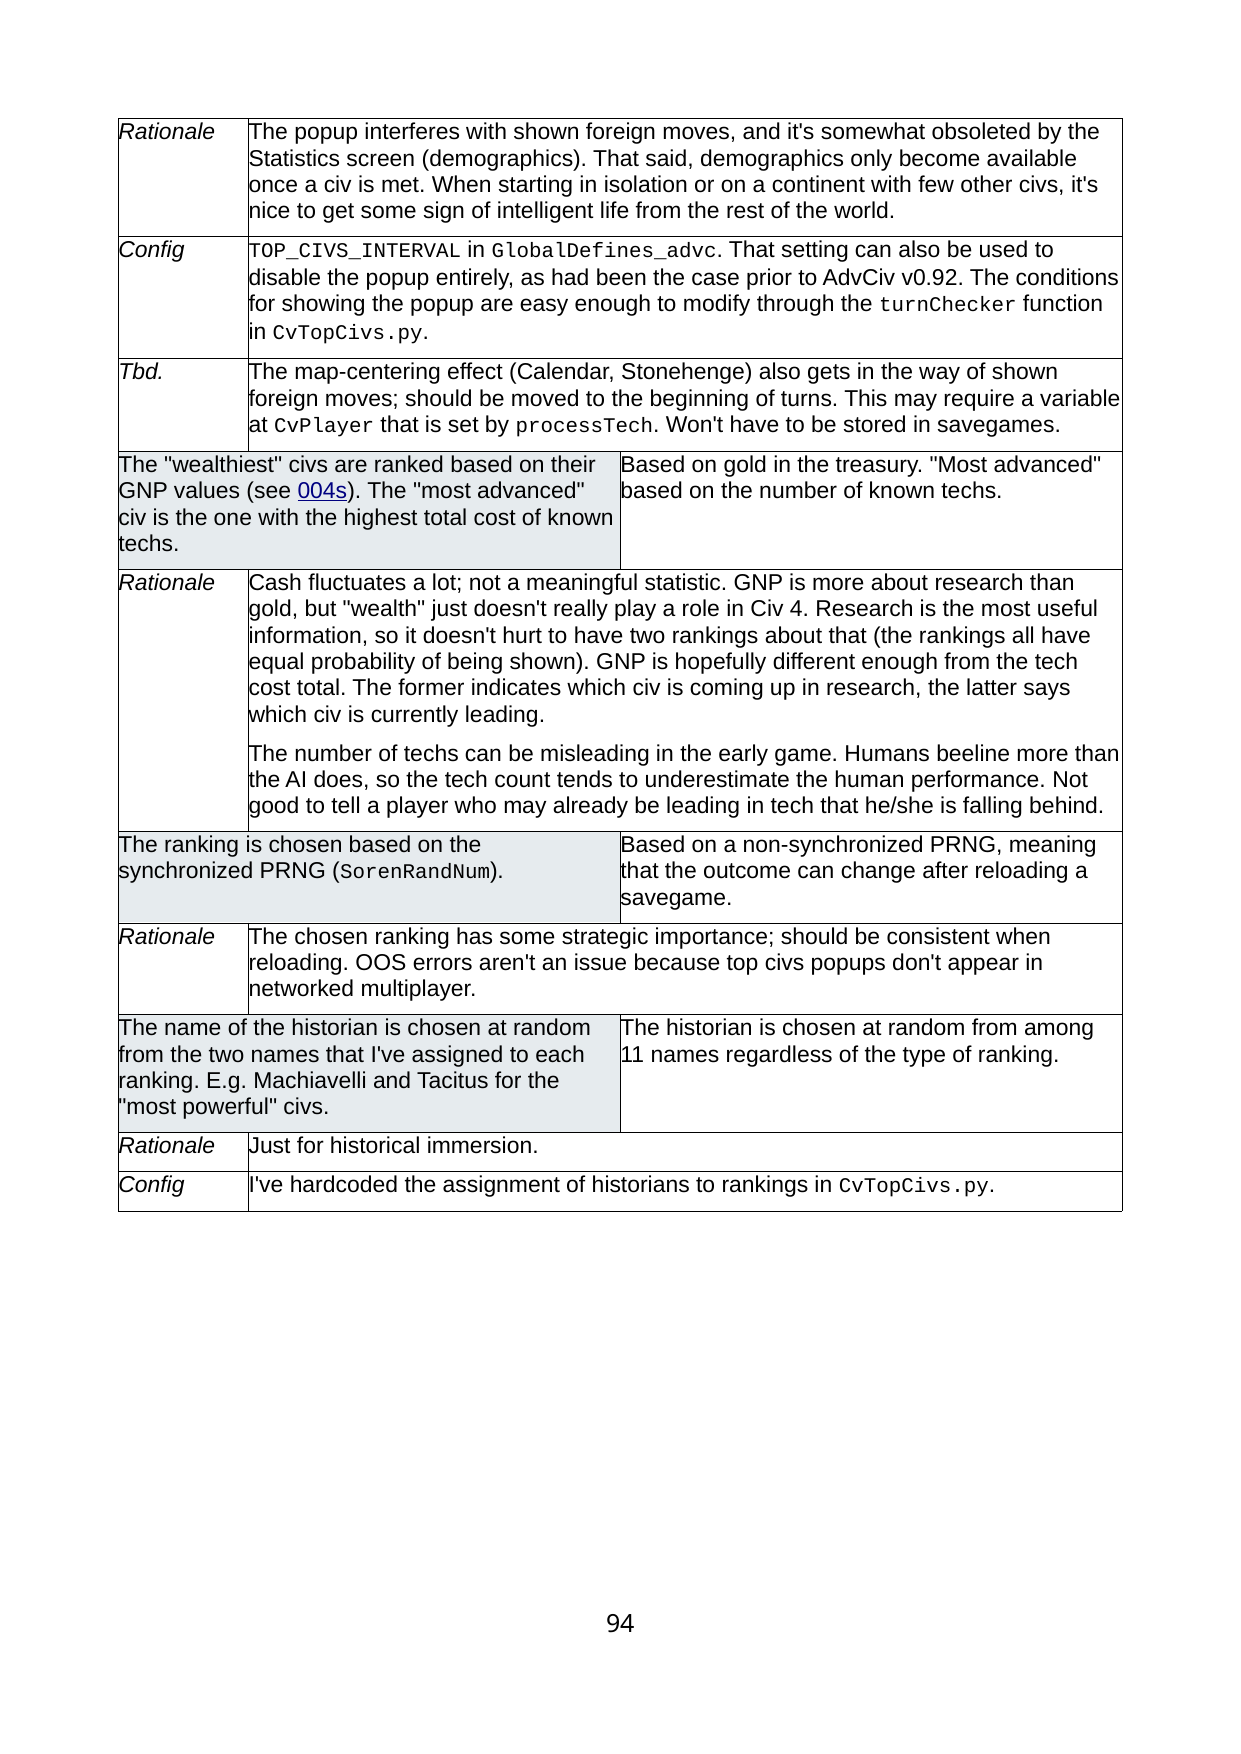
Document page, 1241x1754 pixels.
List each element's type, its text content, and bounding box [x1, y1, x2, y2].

table_cell The "wealthiest" civs are ranked based on their GNP values (see 004s). The "most advanced" civ is the one with the highest total cost of known techs. [119, 452, 620, 569]
table_cell The historian is chosen at random from among 11 names regardless of the type of ranking. [621, 1015, 1122, 1132]
table_cell Config [119, 1172, 248, 1211]
table_cell I've hardcoded the assignment of historians to rankings in CvTopCivs.py. [249, 1172, 1122, 1211]
table_cell The chosen ranking has some strategic importance; should be consistent when reloading. OOS errors aren't an issue because top civs popups don't appear in networked multiplayer. [249, 924, 1122, 1014]
table_cell TOP_CIVS_INTERVAL in GlobalDefines_advc. That setting can also be used to disable the popup entirely, as had been the case prior to AdvCiv v0.92. The conditions for showing the popup are easy enough to modify through the turnChecker function in CvTopCivs.py. [249, 237, 1122, 358]
table_cell The map-centering effect (Calendar, Stonehenge) also gets in the way of shown foreign moves; should be moved to the beginning of turns. This may require a variable at CvPlayer that is set by processTech. Won't have to be stored in savegames. [249, 359, 1122, 451]
table_cell Based on gold in the treasury. "Most advanced" based on the number of known techs. [621, 452, 1122, 569]
table_cell Rationale [119, 924, 248, 1014]
table_cell Just for historical immersion. [249, 1133, 1122, 1171]
table_cell Config [119, 237, 248, 358]
table_cell The ranking is chosen based on the synchronized PRNG (SorenRandNum). [119, 832, 620, 922]
table_cell Rationale [119, 119, 248, 236]
table_cell Rationale [119, 570, 248, 831]
table_cell Rationale [119, 1133, 248, 1171]
table_cell The name of the historian is chosen at random from the two names that I've assigned to each ranking. E.g. Machiavelli and Tacitus for the "most powerful" civs. [119, 1015, 620, 1132]
table_cell Cash fluctuates a lot; not a meaningful statistic. GNP is more about research than gold, but "wealth" just doesn't really play a role in Civ 4. Research is the most useful information, so it doesn't hurt to have two rankings about that (the rankings all have equal probability of being shown). GNP is hopefully different enough from the tech cost total. The former indicates which civ is coming up in research, the latter says which civ is currently leading. The number of techs can be misleading in the early game. Humans beeline more than the AI does, so the tech count tends to underestimate the human performance. Not good to tell a player who may already be leading in tech that he/she is falling behind. [249, 570, 1122, 831]
table_cell The popup interferes with shown foreign moves, and it's somewhat obsoleted by the Statistics screen (demographics). That said, demographics only become available once a civ is met. When starting in isolation or on a continent with few other civs, it's nice to get some sign of intelligent life from the rest of the world. [249, 119, 1122, 236]
table_cell Tbd. [119, 359, 248, 451]
table_cell Based on a non-synchronized PRNG, meaning that the outcome can change after reloading a savegame. [621, 832, 1122, 922]
